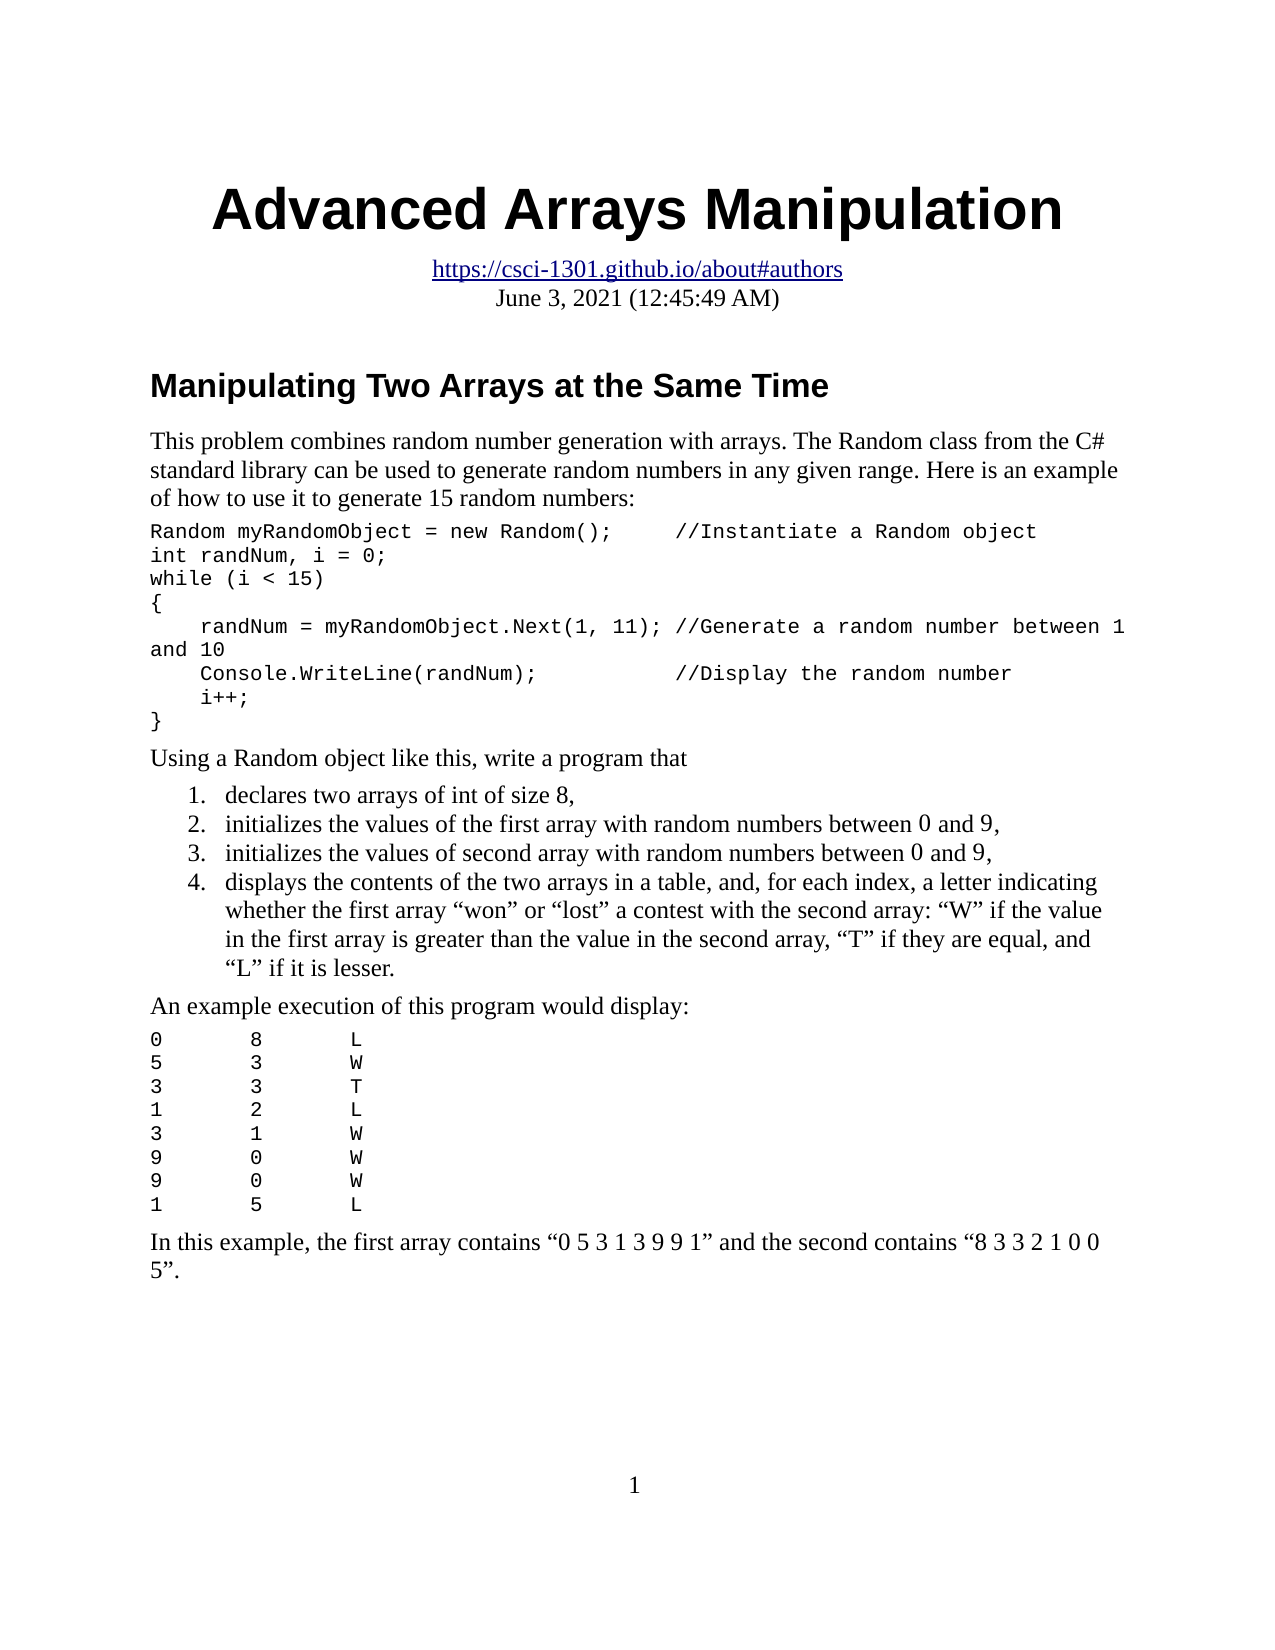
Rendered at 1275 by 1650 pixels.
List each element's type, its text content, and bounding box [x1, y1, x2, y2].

text This problem combines random number generation with arrays. The Random class from the C# standard library can be used to generate random numbers in any given range. Here is an example of how to use it to generate 15 random numbers: [150, 426, 1125, 512]
text 3 1 W [150, 1123, 1125, 1147]
text In this example, the first array contains “0 5 3 1 3 9 9 1” and the second contains “8 3 3 2 1 0 0 5”. [150, 1227, 1125, 1284]
text 0 8 L [150, 1028, 1125, 1052]
text Random myRandomObject = new Random(); //Instantiate a Random object [150, 521, 1125, 545]
list declares two arrays of int of size 8, [187, 781, 1125, 809]
list displays the contents of the two arrays in a table, and, for each index, a letter indicating whether the first array “won” or “lost” a contest with the second array: “W” if the value in the first array is greater than the value in the second array, “T” if they are equal, and “L” if it is lesser. [187, 867, 1125, 982]
text June 3, 2021 (12:45:49 AM) [150, 283, 1125, 312]
text An example execution of this program would display: [150, 991, 1125, 1019]
text 1 5 L [150, 1194, 1125, 1218]
text 1 2 L [150, 1099, 1125, 1123]
text { [150, 592, 1125, 616]
list initializes the values of second array with random numbers between and , [187, 838, 1125, 867]
subtitle Manipulating Two Arrays at the Same Time [150, 366, 1125, 404]
text 9 0 W [150, 1147, 1125, 1170]
text int randNum, i = 0; [150, 545, 1125, 568]
text while (i < 15) [150, 568, 1125, 592]
text 5 3 W [150, 1052, 1125, 1076]
text 9 0 W [150, 1170, 1125, 1194]
text https://csci-1301.github.io/about#authors [150, 254, 1125, 283]
text } [150, 710, 1125, 734]
text Console.WriteLine(randNum); //Display the random number [150, 663, 1125, 687]
text randNum = myRandomObject.Next(1, 11); //Generate a random number between 1 and 10 [150, 616, 1125, 663]
text Using a Random object like this, write a program that [150, 743, 1125, 772]
text i++; [150, 687, 1125, 710]
list initializes the values of the first array with random numbers between and , [187, 809, 1125, 838]
text 3 3 T [150, 1076, 1125, 1099]
title Advanced Arrays Manipulation [150, 175, 1125, 242]
